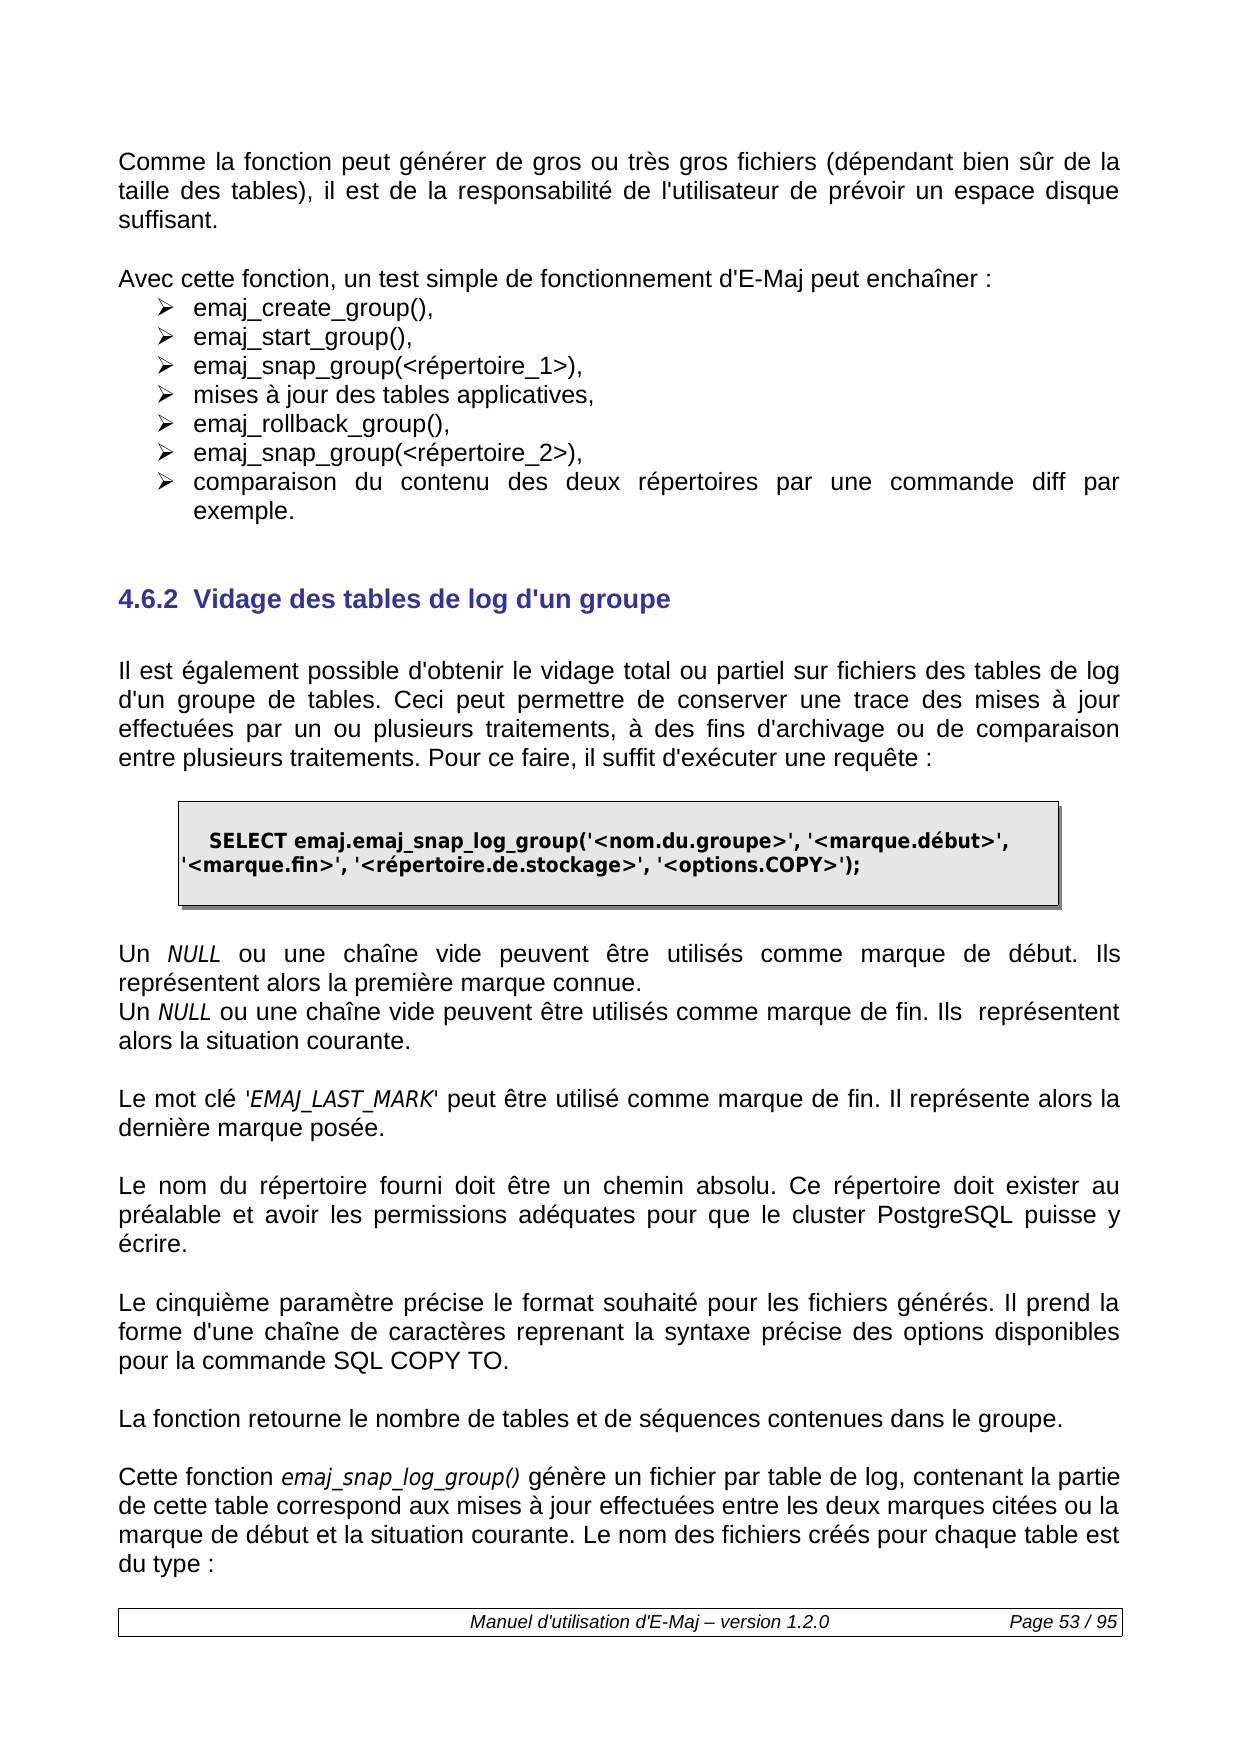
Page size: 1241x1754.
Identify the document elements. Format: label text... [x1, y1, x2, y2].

list mises à jour des tables applicatives, [156, 380, 1122, 409]
text Avec cette fonction, un test simple de fonctionnement d'E-Maj peut enchaîner : [118, 263, 1122, 292]
text SELECT emaj.emaj_snap_log_group('<nom.du.groupe>', '<marque.début>', '<marque.fin>', '<répertoire.de.stockage>', '<options.COPY>'); [179, 826, 1058, 874]
text Le cinquième paramètre précise le format souhaité pour les fichiers générés. Il prend la forme d'une chaîne de caractères reprenant la syntaxe précise des options disponibles pour la commande SQL COPY TO. [118, 1287, 1122, 1375]
text Le nom du répertoire fourni doit être un chemin absolu. Ce répertoire doit exister au préalable et avoir les permissions adéquates pour que le cluster PostgreSQL puisse y écrire. [118, 1171, 1122, 1258]
text Cette fonction emaj_snap_log_group() génère un fichier par table de log, contenant la partie de cette table correspond aux mises à jour effectuées entre les deux marques citées ou la marque de début et la situation courante. Le nom des fichiers créés pour chaque table est du type : [118, 1462, 1122, 1578]
list emaj_snap_group(<répertoire_1>), [156, 351, 1122, 380]
list emaj_rollback_group(), [156, 409, 1122, 438]
text Le mot clé 'EMAJ_LAST_MARK' peut être utilisé comme marque de fin. Il représente alors la dernière marque posée. [118, 1084, 1122, 1142]
list emaj_start_group(), [156, 322, 1122, 351]
text Un NULL ou une chaîne vide peuvent être utilisés comme marque de début. Ils représentent alors la première marque connue. [118, 939, 1122, 997]
text Un NULL ou une chaîne vide peuvent être utilisés comme marque de fin. Ils représentent alors la situation courante. [118, 997, 1122, 1055]
text La fonction retourne le nombre de tables et de séquences contenues dans le groupe. [118, 1404, 1122, 1433]
list emaj_snap_group(<répertoire_2>), [156, 438, 1122, 467]
text Il est également possible d'obtenir le vidage total ou partiel sur fichiers des tables de log d'un groupe de tables. Ceci peut permettre de conserver une trace des mises à jour effectuées par un ou plusieurs traitements, à des fins d'archivage ou de comparaison entre plusieurs traitements. Pour ce faire, il suffit d'exécuter une requête : [118, 656, 1122, 772]
list comparaison du contenu des deux répertoires par une commande diff par exemple. [156, 467, 1122, 525]
list emaj_create_group(), [156, 292, 1122, 322]
subtitle Vidage des tables de log d'un groupe [118, 583, 1122, 614]
text Comme la fonction peut générer de gros ou très gros fichiers (dépendant bien sûr de la taille des tables), il est de la responsabilité de l'utilisateur de prévoir un espace disque suffisant. [118, 147, 1122, 234]
